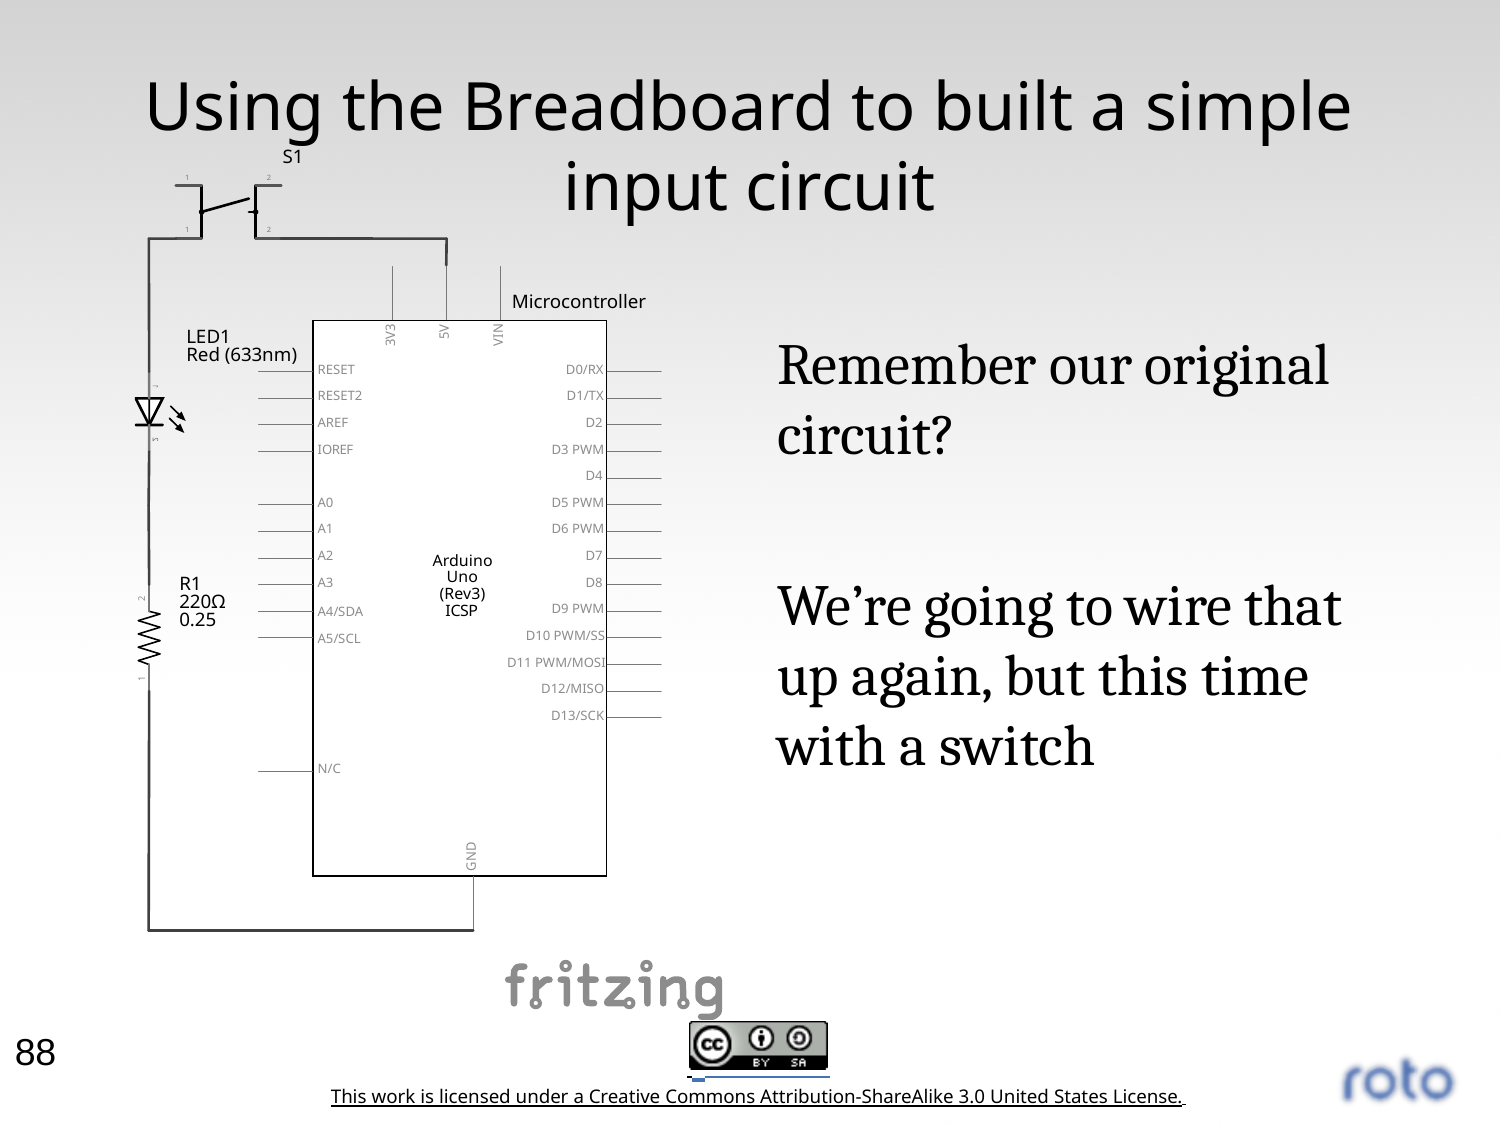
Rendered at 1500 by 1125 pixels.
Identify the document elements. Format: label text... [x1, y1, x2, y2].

title Using the Breadboard to built a simple input circuit [112, 49, 1388, 238]
list Remember our original circuit? We’re going to wire that up again, but this time with a switch [762, 318, 1388, 1031]
picture [0, 0, 1500, 1125]
